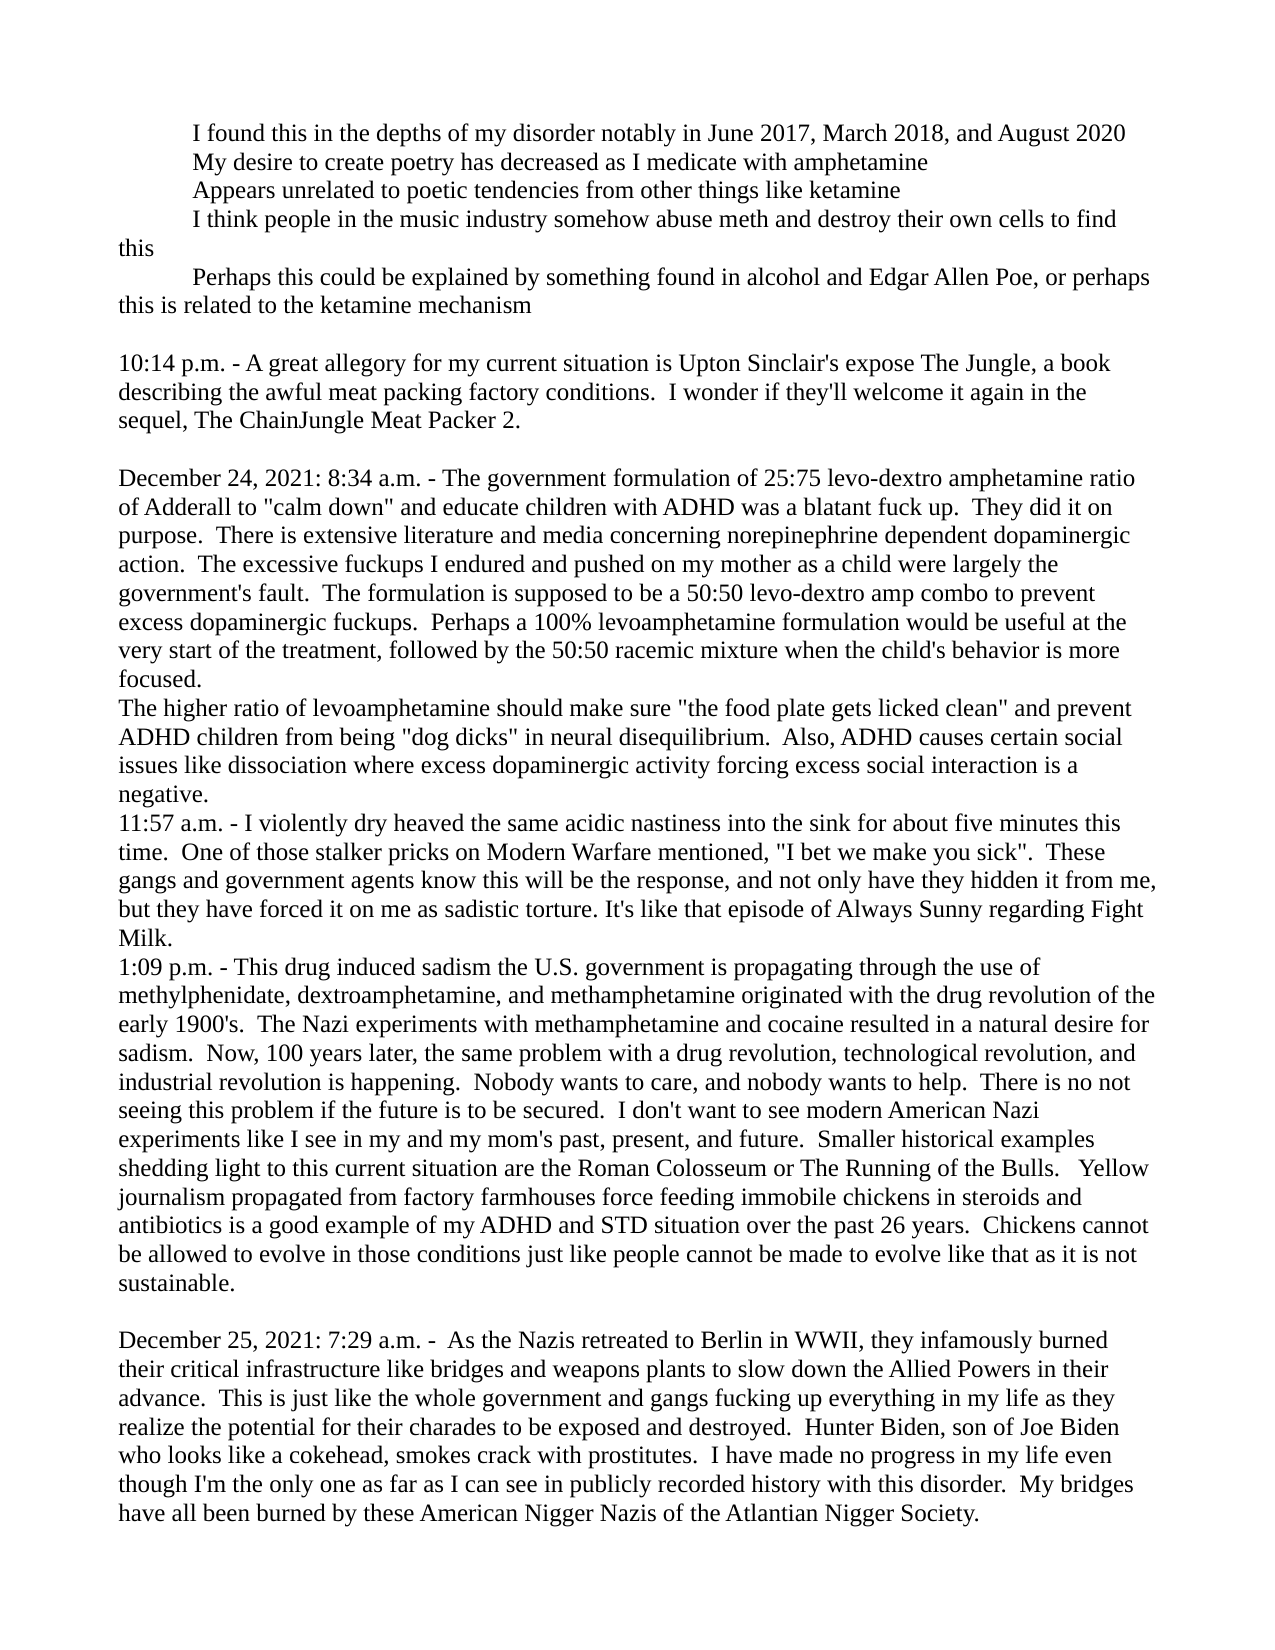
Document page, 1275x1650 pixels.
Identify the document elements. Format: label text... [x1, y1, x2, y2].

text I think people in the music industry somehow abuse meth and destroy their own cells to find this [118, 204, 1157, 262]
text The higher ratio of levoamphetamine should make sure "the food plate gets licked clean" and prevent ADHD children from being "dog dicks" in neural disequilibrium. Also, ADHD causes certain social issues like dissociation where excess dopaminergic activity forcing excess social interaction is a negative. [118, 693, 1157, 808]
text 11:57 a.m. - I violently dry heaved the same acidic nastiness into the sink for about five minutes this time. One of those stalker pricks on Modern Warfare mentioned, "I bet we make you sick". These gangs and government agents know this will be the response, and not only have they hidden it from me, but they have forced it on me as sadistic torture. It's like that episode of Always Sunny regarding Fight Milk. [118, 808, 1157, 952]
text December 25, 2021: 7:29 a.m. - As the Nazis retreated to Berlin in WWII, they infamously burned their critical infrastructure like bridges and weapons plants to slow down the Allied Powers in their advance. This is just like the whole government and gangs fucking up everything in my life as they realize the potential for their charades to be exposed and destroyed. Hunter Biden, son of Joe Biden who looks like a cokehead, smokes crack with prostitutes. I have made no progress in my life even though I'm the only one as far as I can see in publicly recorded history with this disorder. My bridges have all been burned by these American Nigger Nazis of the Atlantian Nigger Society. [118, 1326, 1157, 1527]
text Appears unrelated to poetic tendencies from other things like ketamine [118, 176, 1157, 204]
text December 24, 2021: 8:34 a.m. - The government formulation of 25:75 levo-dextro amphetamine ratio of Adderall to "calm down" and educate children with ADHD was a blatant fuck up. They did it on purpose. There is extensive literature and media concerning norepinephrine dependent dopaminergic action. The excessive fuckups I endured and pushed on my mother as a child were largely the government's fault. The formulation is supposed to be a 50:50 levo-dextro amp combo to prevent excess dopaminergic fuckups. Perhaps a 100% levoamphetamine formulation would be useful at the very start of the treatment, followed by the 50:50 racemic mixture when the child's behavior is more focused. [118, 463, 1157, 693]
text I found this in the depths of my disorder notably in June 2017, March 2018, and August 2020 [118, 118, 1157, 147]
text My desire to create poetry has decreased as I medicate with amphetamine [118, 147, 1157, 176]
text Perhaps this could be explained by something found in alcohol and Edgar Allen Poe, or perhaps this is related to the ketamine mechanism [118, 262, 1157, 319]
text 1:09 p.m. - This drug induced sadism the U.S. government is propagating through the use of methylphenidate, dextroamphetamine, and methamphetamine originated with the drug revolution of the early 1900's. The Nazi experiments with methamphetamine and cocaine resulted in a natural desire for sadism. Now, 100 years later, the same problem with a drug revolution, technological revolution, and industrial revolution is happening. Nobody wants to care, and nobody wants to help. There is no not seeing this problem if the future is to be secured. I don't want to see modern American Nazi experiments like I see in my and my mom's past, present, and future. Smaller historical examples shedding light to this current situation are the Roman Colosseum or The Running of the Bulls. Yellow journalism propagated from factory farmhouses force feeding immobile chickens in steroids and antibiotics is a good example of my ADHD and STD situation over the past 26 years. Chickens cannot be allowed to evolve in those conditions just like people cannot be made to evolve like that as it is not sustainable. [118, 952, 1157, 1297]
text 10:14 p.m. - A great allegory for my current situation is Upton Sinclair's expose The Jungle, a book describing the awful meat packing factory conditions. I wonder if they'll welcome it again in the sequel, The ChainJungle Meat Packer 2. [118, 348, 1157, 434]
